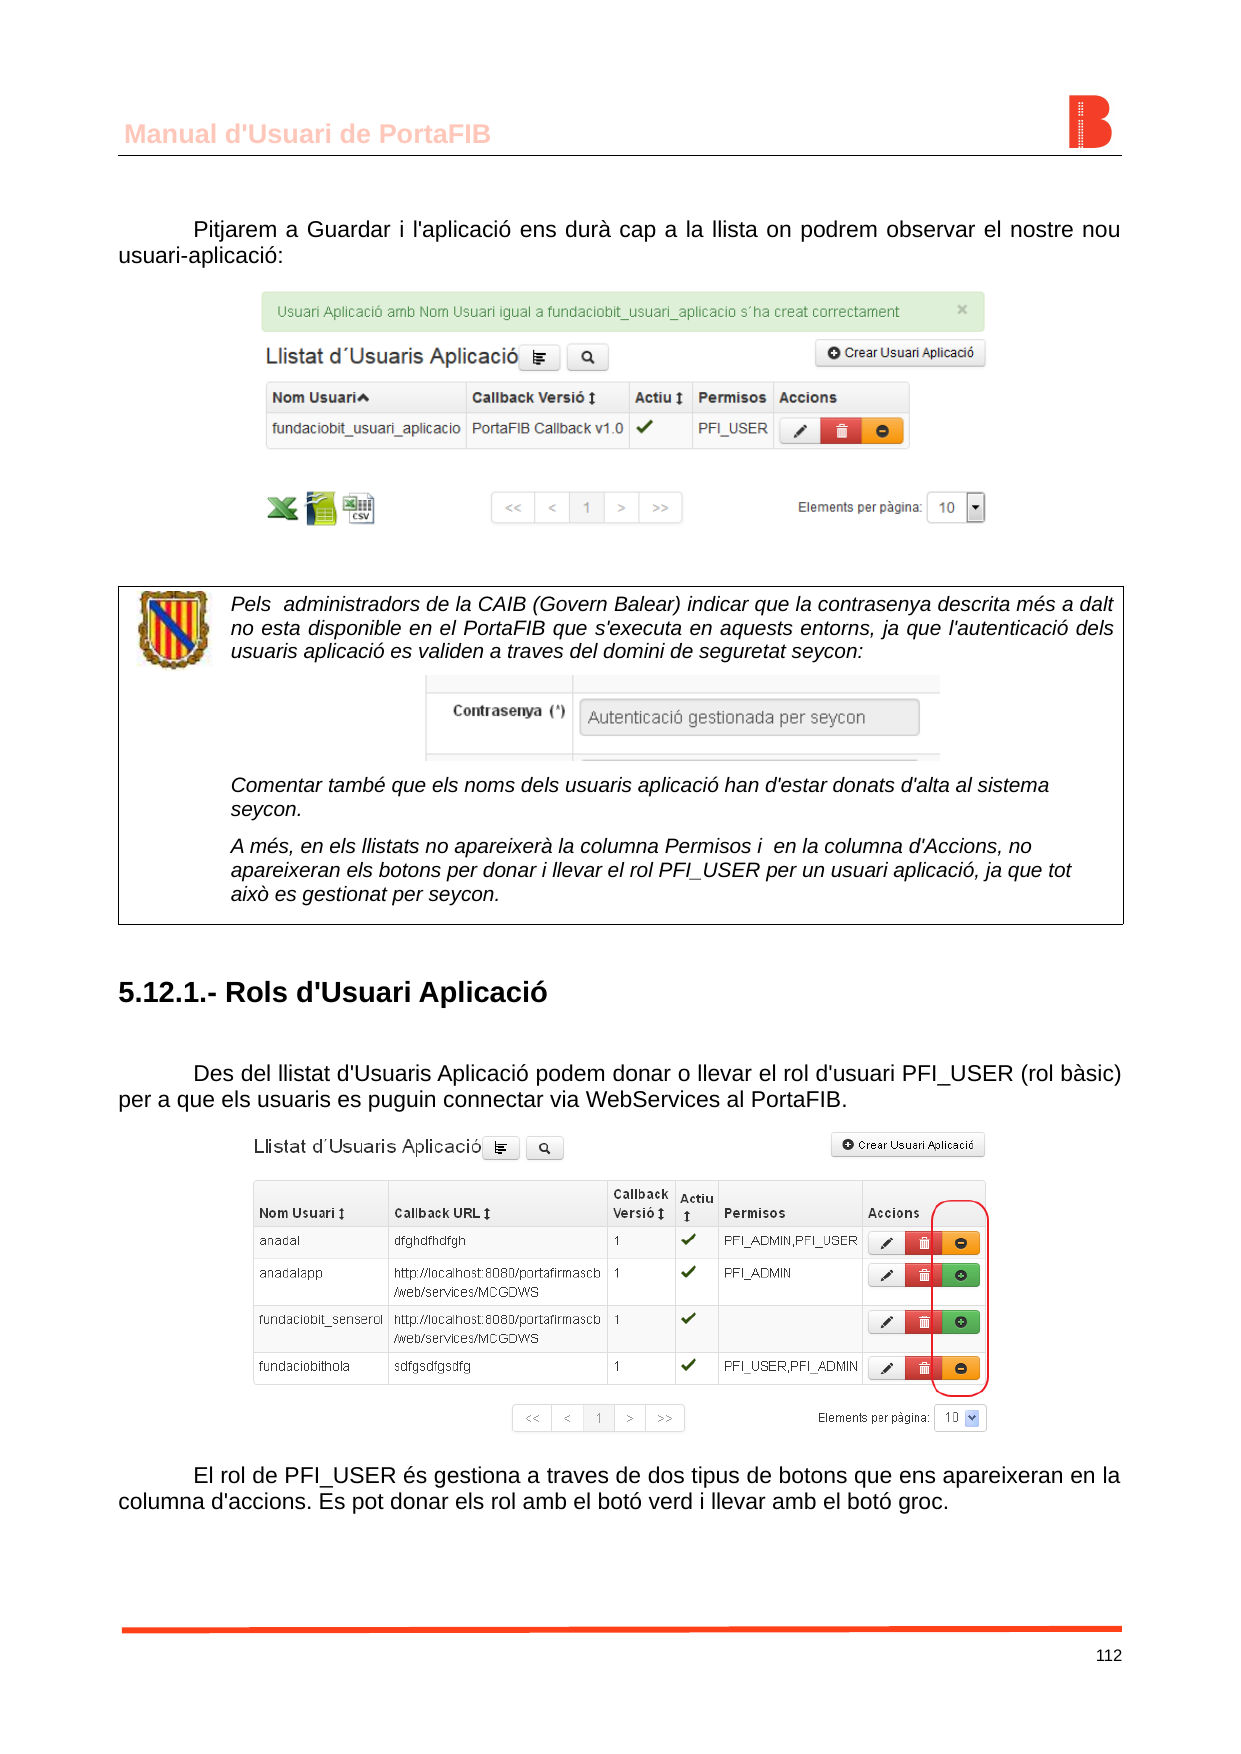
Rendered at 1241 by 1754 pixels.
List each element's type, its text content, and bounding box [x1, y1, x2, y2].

picture [134, 591, 214, 671]
table_header Pels administradors de la CAIB (Govern Balear) indicar que la contrasenya descrita més a dalt no esta disponible en el PortaFIB que s'executa en aquests entorns, ja que l'autenticació dels usuaris aplicació es validen a traves del domini de seguretat seycon: Comentar també que els noms dels usuaris aplicació han d'estar donats d'alta al sistema seycon. A més, en els llistats no apareixerà la columna Permisos i en la columna d'Accions, no apareixeran els botons per donar i llevar el rol PFI_USER per un usuari aplicació, ja que tot això es gestionat per seycon. [225, 587, 1123, 924]
subtitle Rols d'Usuari Aplicació [118, 975, 1122, 1009]
text Des del llistat d'Usuaris Aplicació podem donar o llevar el rol d'usuari PFI_USER (rol bàsic) per a que els usuaris es puguin connectar via WebServices al PortaFIB. [118, 1060, 1122, 1113]
table_header [119, 587, 225, 924]
text Pitjarem a Guardar i l'aplicació ens durà cap a la llista on podrem observar el nostre nou usuari-aplicació: [118, 216, 1122, 268]
text El rol de PFI_USER és gestiona a traves de dos tipus de botons que ens apareixeran en la columna d'accions. Es pot donar els rol amb el botó verd i llevar amb el botó groc. [118, 1462, 1122, 1515]
picture [250, 1125, 991, 1450]
picture [1063, 94, 1117, 150]
picture [407, 675, 941, 761]
picture [248, 281, 993, 535]
